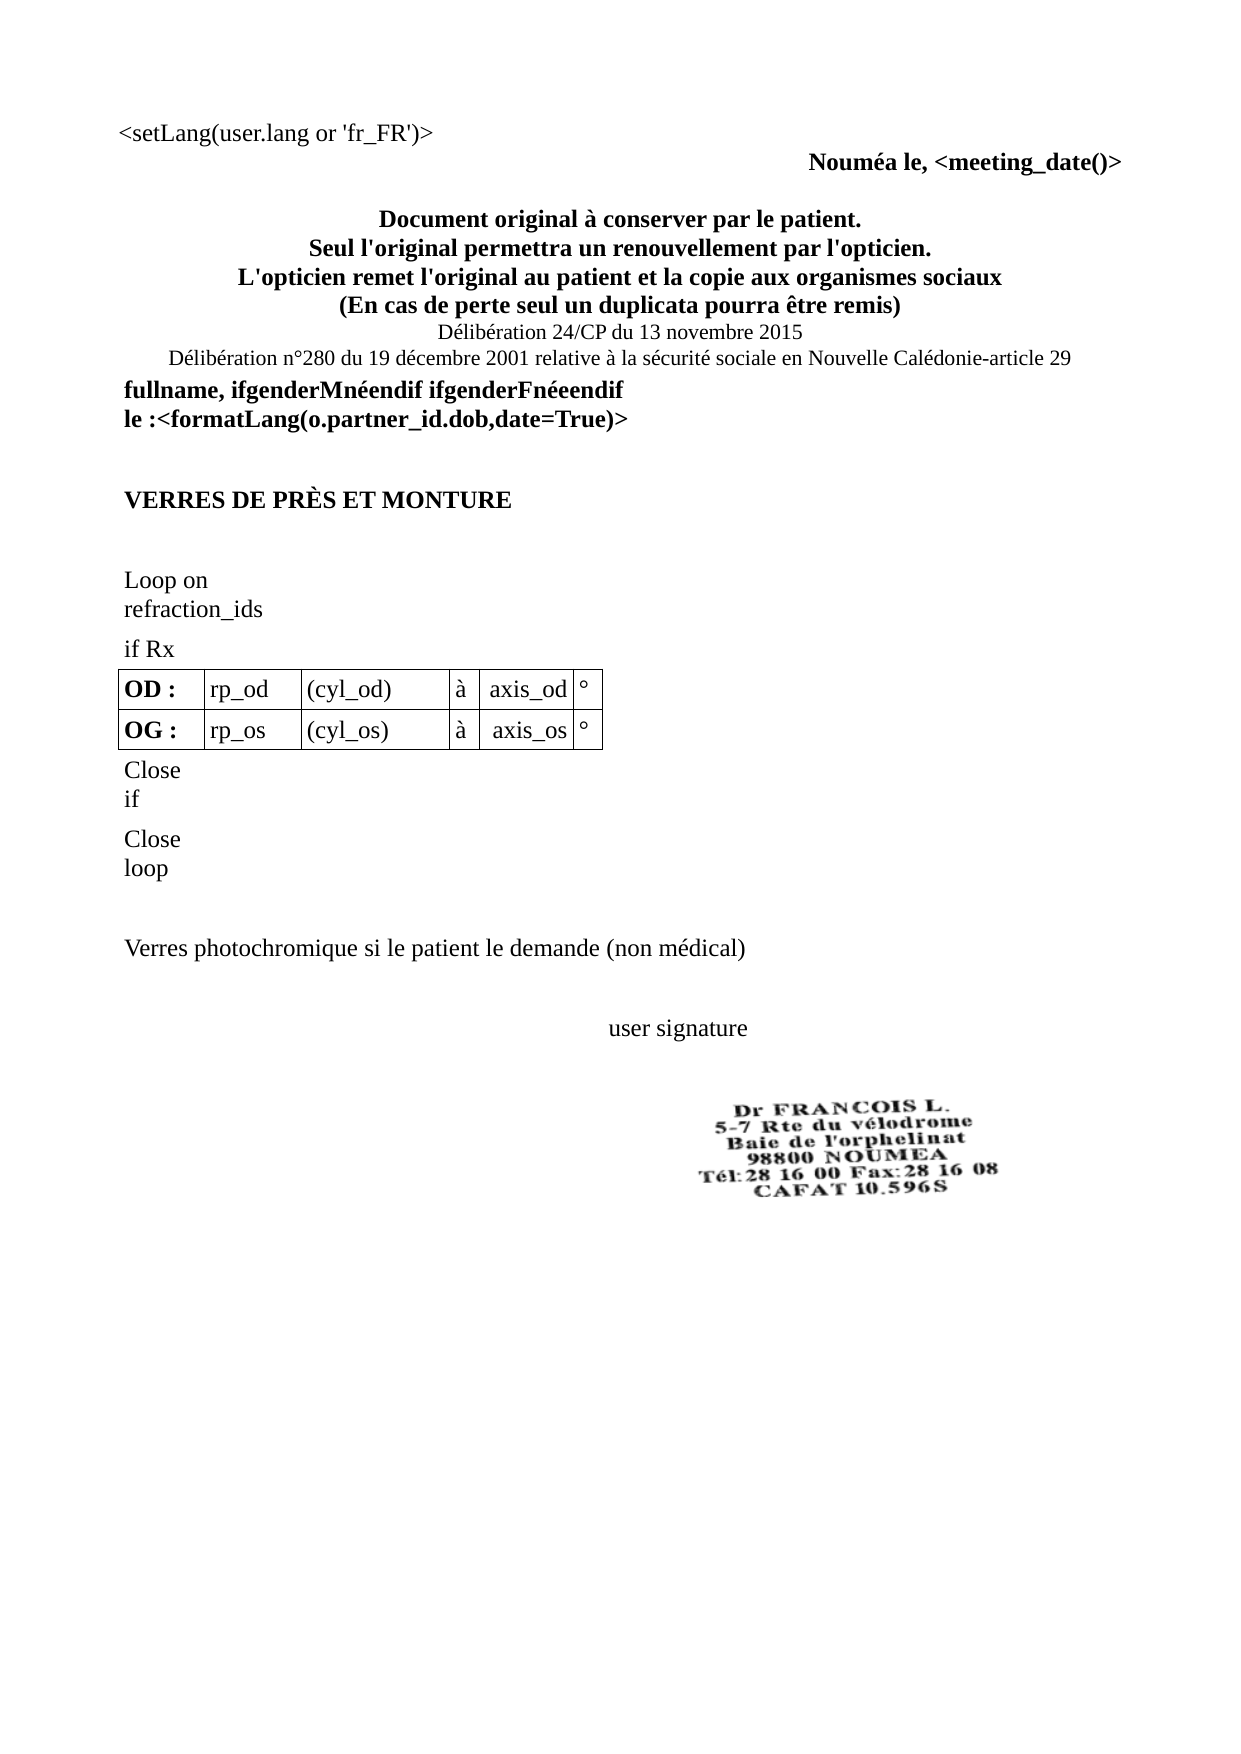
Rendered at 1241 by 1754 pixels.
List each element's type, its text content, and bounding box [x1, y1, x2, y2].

table_cell (cyl_os) [302, 710, 449, 749]
table_cell [118, 519, 926, 559]
table_cell axis_od [480, 670, 573, 709]
table_cell (cyl_od) [302, 670, 449, 709]
table_cell [449, 559, 479, 628]
table_cell [573, 1008, 602, 1048]
table_cell Loop on refraction_ids [118, 559, 301, 628]
table_cell ° [574, 670, 602, 709]
table_cell [573, 887, 602, 927]
table_cell [449, 439, 479, 479]
table_cell [204, 887, 301, 927]
table_cell [573, 559, 602, 628]
table_cell [301, 628, 449, 668]
table_cell [603, 887, 926, 927]
table_cell [573, 750, 602, 818]
table_cell [449, 628, 479, 668]
table_cell ° [574, 710, 602, 749]
table_cell rp_od [205, 670, 301, 709]
table_cell [479, 818, 573, 887]
table_header fullname, ifgenderMnéendif ifgenderFnéeendif le :<formatLang(o.partner_id.dob,date=True)> [118, 370, 926, 439]
table_cell [204, 750, 301, 818]
table_cell [449, 750, 479, 818]
table_cell [301, 887, 449, 927]
text Document original à conserver par le patient. Seul l'original permettra un renouvellement par l'opticien. L'opticien remet l'original au patient et la copie aux organismes sociaux (En cas de perte seul un duplicata pourra être remis) Délibération 24/CP du 13 novembre 2015 Délibération n°280 du 19 décembre 2001 relative à la sécurité sociale en Nouvelle Calédonie-article 29 [118, 204, 1122, 370]
table_cell [603, 709, 926, 749]
table_cell rp_os [205, 710, 301, 749]
table_cell Close if [118, 750, 204, 818]
table_cell [603, 818, 926, 887]
table_cell OG : [119, 710, 204, 749]
table_cell [573, 628, 602, 668]
table_cell axis_os [480, 710, 573, 749]
table_cell VERRES DE PRÈS ET MONTURE [118, 479, 926, 519]
table_cell à [450, 710, 479, 749]
table_cell [603, 628, 926, 668]
table_cell [603, 559, 926, 628]
table_cell [301, 439, 449, 479]
table_cell [118, 1008, 204, 1048]
table_cell [479, 439, 573, 479]
text Nouméa le, <meeting_date()> [118, 147, 1122, 176]
table_cell [301, 818, 449, 887]
table_cell [479, 559, 573, 628]
table_cell Close loop [118, 818, 204, 887]
table_cell [301, 750, 449, 818]
table_cell [603, 669, 926, 709]
table_cell [449, 818, 479, 887]
table_cell [573, 818, 602, 887]
text <setLang(user.lang or 'fr_FR')> [118, 118, 1122, 147]
table_cell [301, 559, 449, 628]
table_cell [118, 887, 204, 927]
table_cell [479, 750, 573, 818]
table_cell Verres photochromique si le patient le demande (non médical) [118, 928, 926, 968]
table_cell [479, 1008, 573, 1048]
table_cell [449, 1008, 479, 1048]
picture [680, 1098, 1016, 1206]
table_cell [204, 1008, 301, 1048]
table_cell [204, 818, 301, 887]
table_cell [449, 887, 479, 927]
table_cell user signature [603, 1008, 926, 1048]
table_cell à [450, 670, 479, 709]
table_cell [301, 1008, 449, 1048]
table_cell [603, 439, 926, 479]
table_cell if Rx [118, 628, 301, 668]
table_cell [479, 628, 573, 668]
table_cell [118, 439, 301, 479]
table_cell [603, 749, 926, 818]
table_cell OD : [119, 670, 204, 709]
table_cell [573, 439, 602, 479]
table_cell [479, 887, 573, 927]
table_cell [118, 968, 926, 1008]
